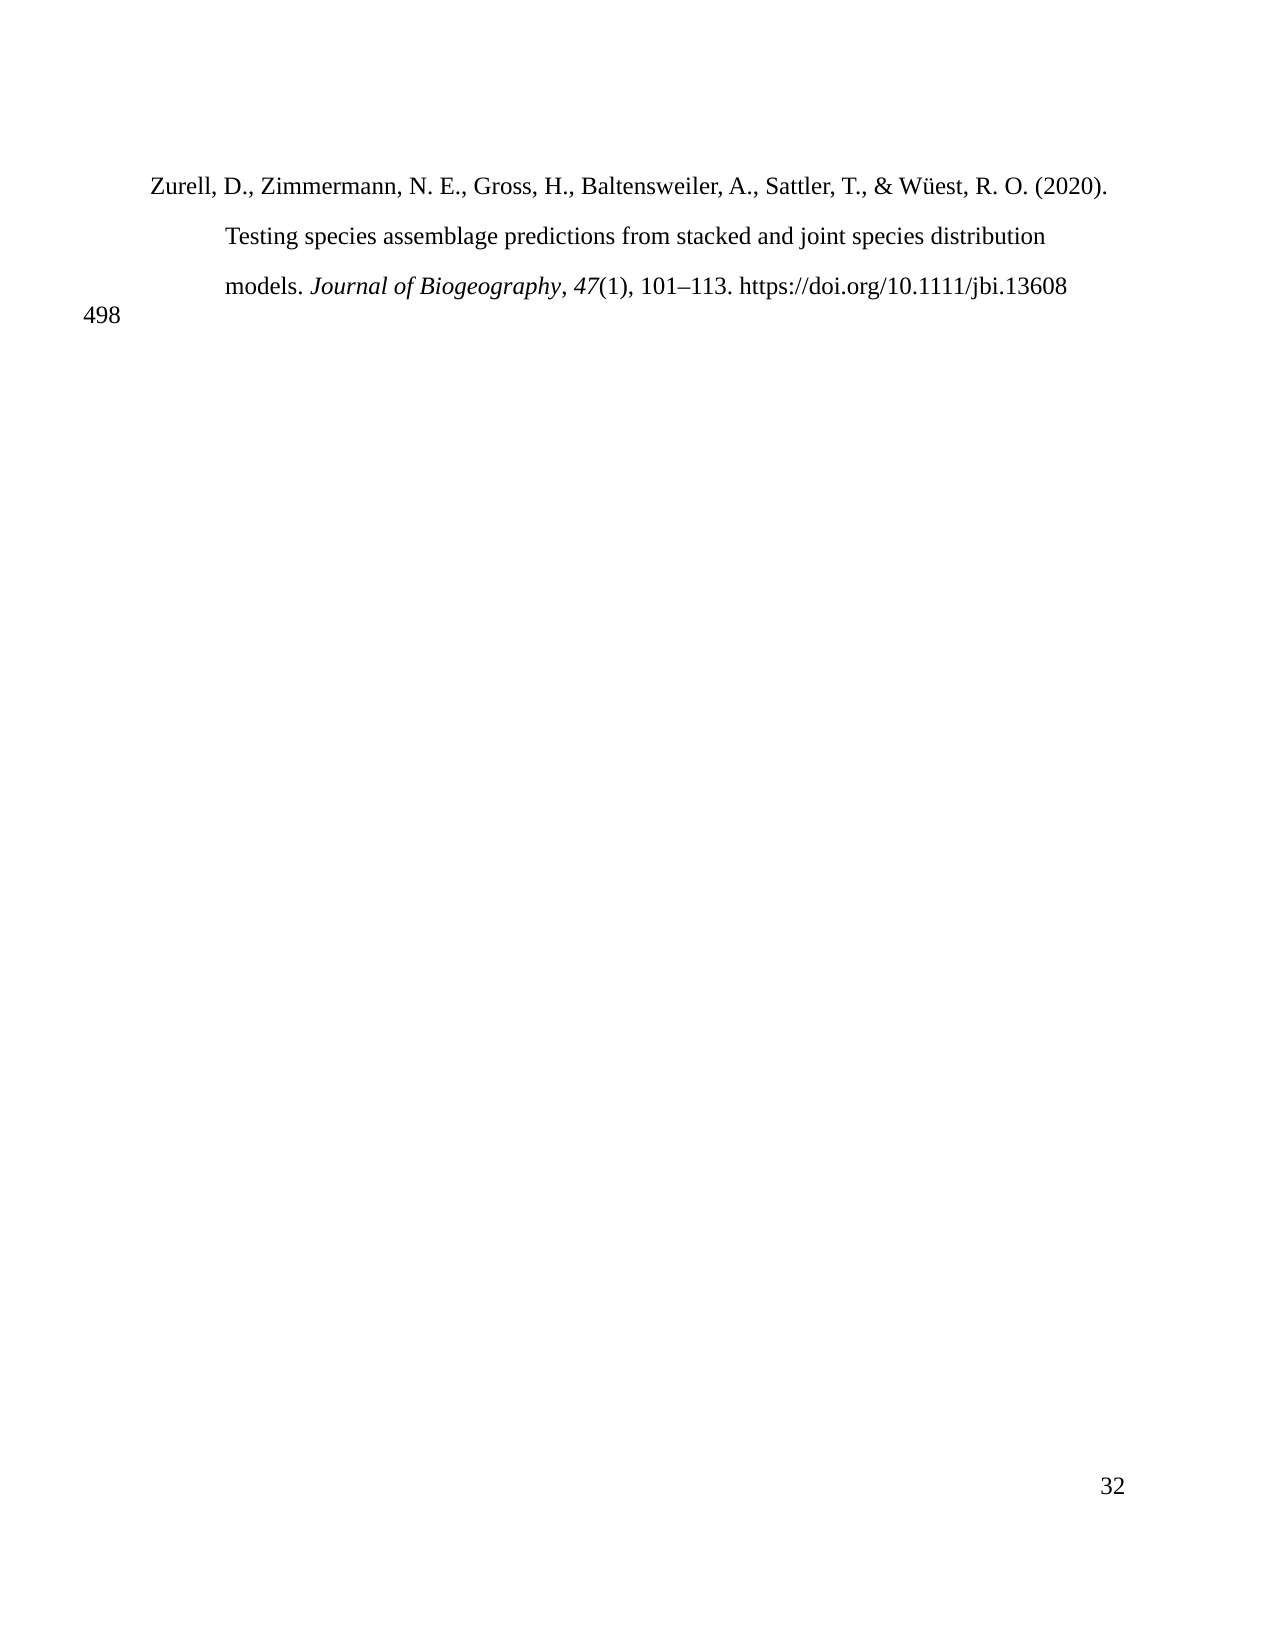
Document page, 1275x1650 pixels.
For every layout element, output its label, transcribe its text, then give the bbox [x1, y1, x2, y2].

text Zurell, D., Zimmermann, N. E., Gross, H., Baltensweiler, A., Sattler, T., & Wüest, R. O. (2020). Testing species assemblage predictions from stacked and joint species distribution models. Journal of Biogeography, 47(1), 101–113. https://doi.org/10.1111/jbi.13608 [150, 150, 1125, 300]
